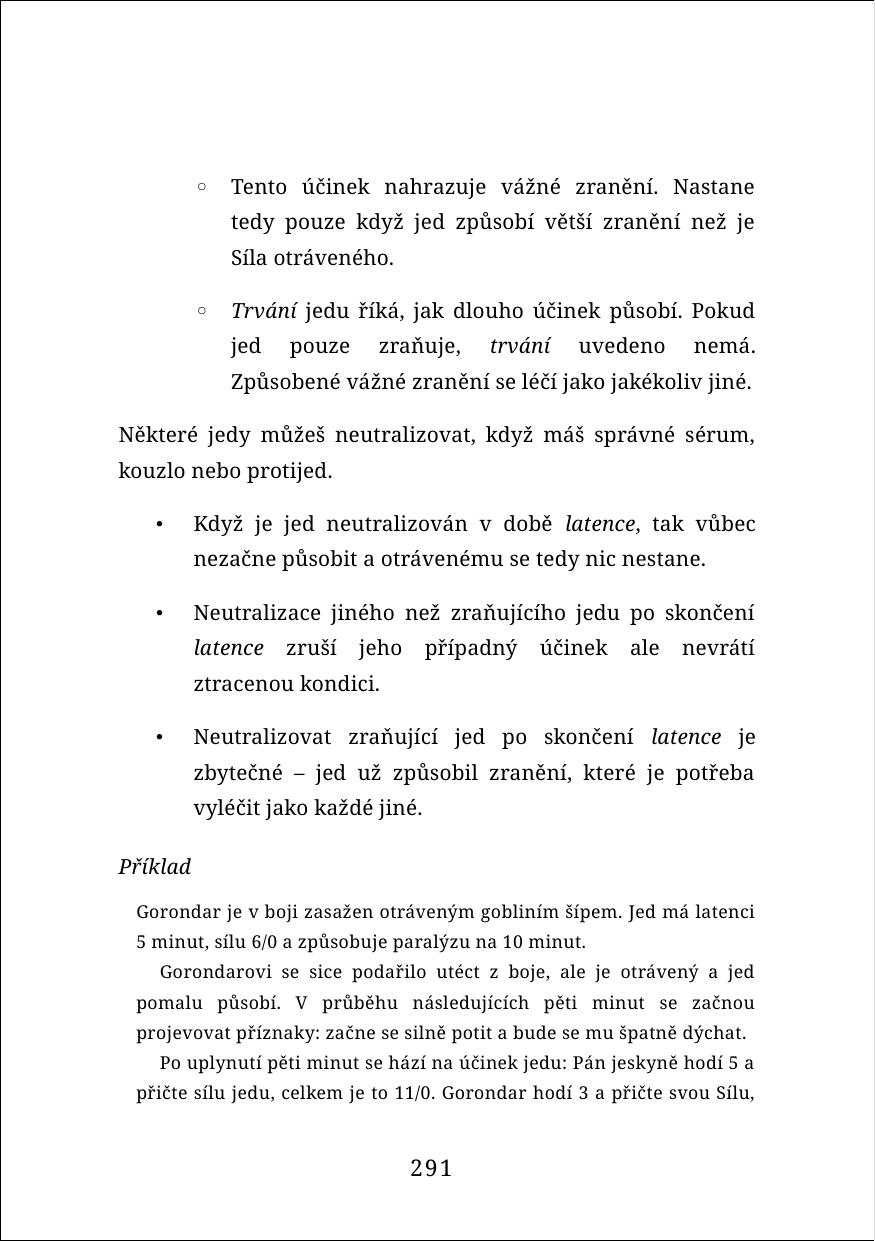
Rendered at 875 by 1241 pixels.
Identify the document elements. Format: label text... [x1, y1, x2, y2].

text Příklad [118, 852, 756, 881]
text Některé jedy můžeš neutralizovat, když máš správné sérum, kouzlo nebo protijed. [118, 420, 756, 484]
text Gorondar je v boji zasažen otráveným gobliním šípem. Jed má latenci 5 minut, sílu 6/0 a způsobuje paralýzu na 10 minut. Gorondarovi se sice podařilo utéct z boje, ale je otrávený a jed pomalu působí. V průběhu následujících pěti minut se začnou projevovat příznaky: začne se silně potit a bude se mu špatně dýchat. Po uplynutí pěti minut se hází na účinek jedu: Pán jeskyně hodí 5 a přičte sílu jedu, celkem je to 11/0. Gorondar hodí 3 a přičte svou Sílu, [136, 899, 756, 1105]
list Neutralizace jiného než zraňujícího jedu po skončení latence zruší jeho případný účinek ale nevrátí ztracenou kondici. [156, 598, 756, 697]
list Tento účinek nahrazuje vážné zranění. Nastane tedy pouze když jed způsobí větší zranění než je Síla otráveného. [193, 172, 756, 271]
list Když je jed neutralizován v době latence, tak vůbec nezačne působit a otrávenému se tedy nic nestane. [156, 509, 756, 573]
list Trvání jedu říká, jak dlouho účinek působí. Pokud jed pouze zraňuje, trvání uvedeno nemá. Způsobené vážné zranění se léčí jako jakékoliv jiné. [193, 296, 756, 396]
list Neutralizovat zraňující jed po skončení latence je zbytečné – jed už způsobil zranění, které je potřeba vyléčit jako každé jiné. [156, 722, 756, 822]
